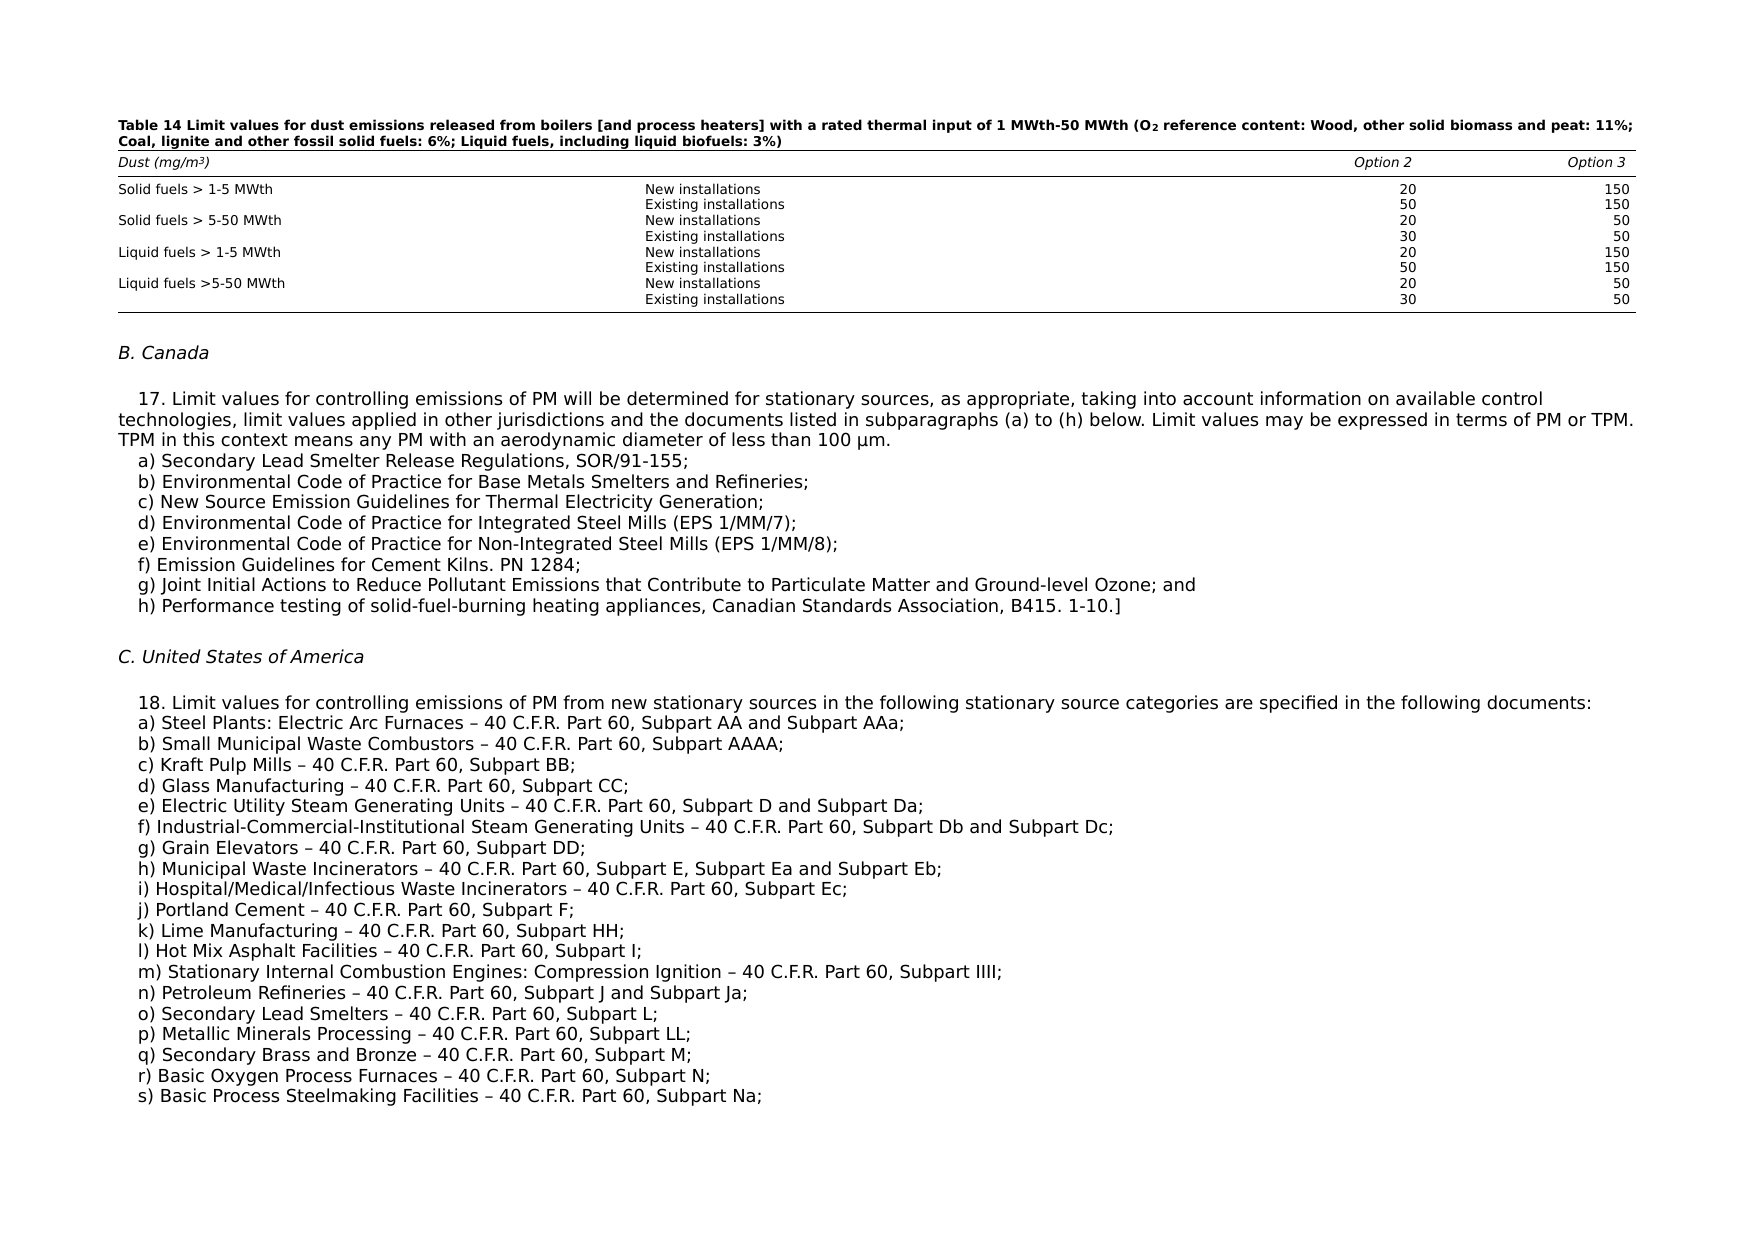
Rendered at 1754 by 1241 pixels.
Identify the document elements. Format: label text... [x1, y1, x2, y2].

table_cell New installations [639, 213, 1156, 229]
table_cell [118, 260, 639, 276]
table_cell Solid fuels > 1-5 MWth [118, 177, 639, 197]
table_cell Solid fuels > 5-50 MWth [118, 213, 639, 229]
table_cell 20 [1156, 177, 1422, 197]
text d) Environmental Code of Practice for Integrated Steel Mills (EPS 1/MM/7); [118, 513, 1636, 534]
text s) Basic Process Steelmaking Facilities – 40 C.F.R. Part 60, Subpart Na; [118, 1086, 1636, 1107]
text f) Industrial-Commercial-Institutional Steam Generating Units – 40 C.F.R. Part 60, Subpart Db and Subpart Dc; [118, 817, 1636, 838]
text b) Small Municipal Waste Combustors – 40 C.F.R. Part 60, Subpart AAAA; [118, 734, 1636, 755]
text 18. Limit values for controlling emissions of PM from new stationary sources in the following stationary source categories are specified in the following documents: [118, 692, 1636, 713]
table_cell [118, 292, 639, 312]
table_cell Liquid fuels > 1-5 MWth [118, 244, 639, 260]
table_cell [118, 229, 639, 244]
text d) Glass Manufacturing – 40 C.F.R. Part 60, Subpart CC; [118, 775, 1636, 796]
table_cell Existing installations [639, 229, 1156, 244]
text f) Emission Guidelines for Cement Kilns. PN 1284; [118, 554, 1636, 575]
table_cell 50 [1423, 276, 1636, 292]
text h) Municipal Waste Incinerators – 40 C.F.R. Part 60, Subpart E, Subpart Ea and Subpart Eb; [118, 858, 1636, 879]
text m) Stationary Internal Combustion Engines: Compression Ignition – 40 C.F.R. Part 60, Subpart IIII; [118, 962, 1636, 983]
text g) Joint Initial Actions to Reduce Pollutant Emissions that Contribute to Particulate Matter and Ground-level Ozone; and [118, 575, 1636, 596]
text g) Grain Elevators – 40 C.F.R. Part 60, Subpart DD; [118, 838, 1636, 858]
table_cell 150 [1423, 244, 1636, 260]
table_cell Existing installations [639, 260, 1156, 276]
table_cell 20 [1156, 244, 1422, 260]
table_cell 50 [1423, 213, 1636, 229]
subtitle B. Canada [118, 343, 1636, 364]
text q) Secondary Brass and Bronze – 40 C.F.R. Part 60, Subpart M; [118, 1045, 1636, 1066]
subtitle C. United States of America [118, 647, 1636, 667]
table_cell Option 2 [1156, 151, 1422, 176]
table_header Table 14 Limit values for dust emissions released from boilers [and process heaters] with a rated thermal input of 1 MWth-50 MWth (O2 reference content: Wood, other solid biomass and peat: 11%; Coal, lignite and other fossil solid fuels: 6%; Liquid fuels, including liquid biofuels: 3%) [118, 118, 1636, 149]
text j) Portland Cement – 40 C.F.R. Part 60, Subpart F; [118, 900, 1636, 921]
table_cell [639, 151, 1156, 176]
table_cell Existing installations [639, 197, 1156, 213]
table_cell New installations [639, 177, 1156, 197]
table_cell Existing installations [639, 292, 1156, 312]
table_cell 20 [1156, 213, 1422, 229]
text h) Performance testing of solid-fuel-burning heating appliances, Canadian Standards Association, B415. 1-10.] [118, 596, 1636, 617]
text e) Environmental Code of Practice for Non-Integrated Steel Mills (EPS 1/MM/8); [118, 534, 1636, 554]
table_cell Option 3 [1423, 151, 1636, 176]
text o) Secondary Lead Smelters – 40 C.F.R. Part 60, Subpart L; [118, 1003, 1636, 1024]
table_cell 150 [1423, 197, 1636, 213]
table_cell 150 [1423, 177, 1636, 197]
text b) Environmental Code of Practice for Base Metals Smelters and Refineries; [118, 472, 1636, 492]
text k) Lime Manufacturing – 40 C.F.R. Part 60, Subpart HH; [118, 921, 1636, 941]
table_cell 20 [1156, 276, 1422, 292]
text c) Kraft Pulp Mills – 40 C.F.R. Part 60, Subpart BB; [118, 755, 1636, 775]
text c) New Source Emission Guidelines for Thermal Electricity Generation; [118, 492, 1636, 513]
text a) Steel Plants: Electric Arc Furnaces – 40 C.F.R. Part 60, Subpart AA and Subpart AAa; [118, 713, 1636, 734]
text 17. Limit values for controlling emissions of PM will be determined for stationary sources, as appropriate, taking into account information on available control technologies, limit values applied in other jurisdictions and the documents listed in subparagraphs (a) to (h) below. Limit values may be expressed in terms of PM or TPM. TPM in this context means any PM with an aerodynamic diameter of less than 100 μm. [118, 389, 1636, 451]
table_cell 50 [1423, 292, 1636, 312]
text r) Basic Oxygen Process Furnaces – 40 C.F.R. Part 60, Subpart N; [118, 1066, 1636, 1086]
table_cell 30 [1156, 292, 1422, 312]
table_cell 50 [1156, 260, 1422, 276]
table_cell 50 [1156, 197, 1422, 213]
table_cell New installations [639, 244, 1156, 260]
text a) Secondary Lead Smelter Release Regulations, SOR/91-155; [118, 451, 1636, 472]
table_cell Liquid fuels >5-50 MWth [118, 276, 639, 292]
table_cell 50 [1423, 229, 1636, 244]
text i) Hospital/Medical/Infectious Waste Incinerators – 40 C.F.R. Part 60, Subpart Ec; [118, 879, 1636, 900]
table_cell New installations [639, 276, 1156, 292]
table_cell Dust (mg/m3) [118, 151, 639, 176]
text p) Metallic Minerals Processing – 40 C.F.R. Part 60, Subpart LL; [118, 1024, 1636, 1045]
table_cell 30 [1156, 229, 1422, 244]
table_cell [118, 197, 639, 213]
text e) Electric Utility Steam Generating Units – 40 C.F.R. Part 60, Subpart D and Subpart Da; [118, 796, 1636, 817]
text l) Hot Mix Asphalt Facilities – 40 C.F.R. Part 60, Subpart I; [118, 941, 1636, 962]
table_cell 150 [1423, 260, 1636, 276]
text n) Petroleum Refineries – 40 C.F.R. Part 60, Subpart J and Subpart Ja; [118, 983, 1636, 1003]
